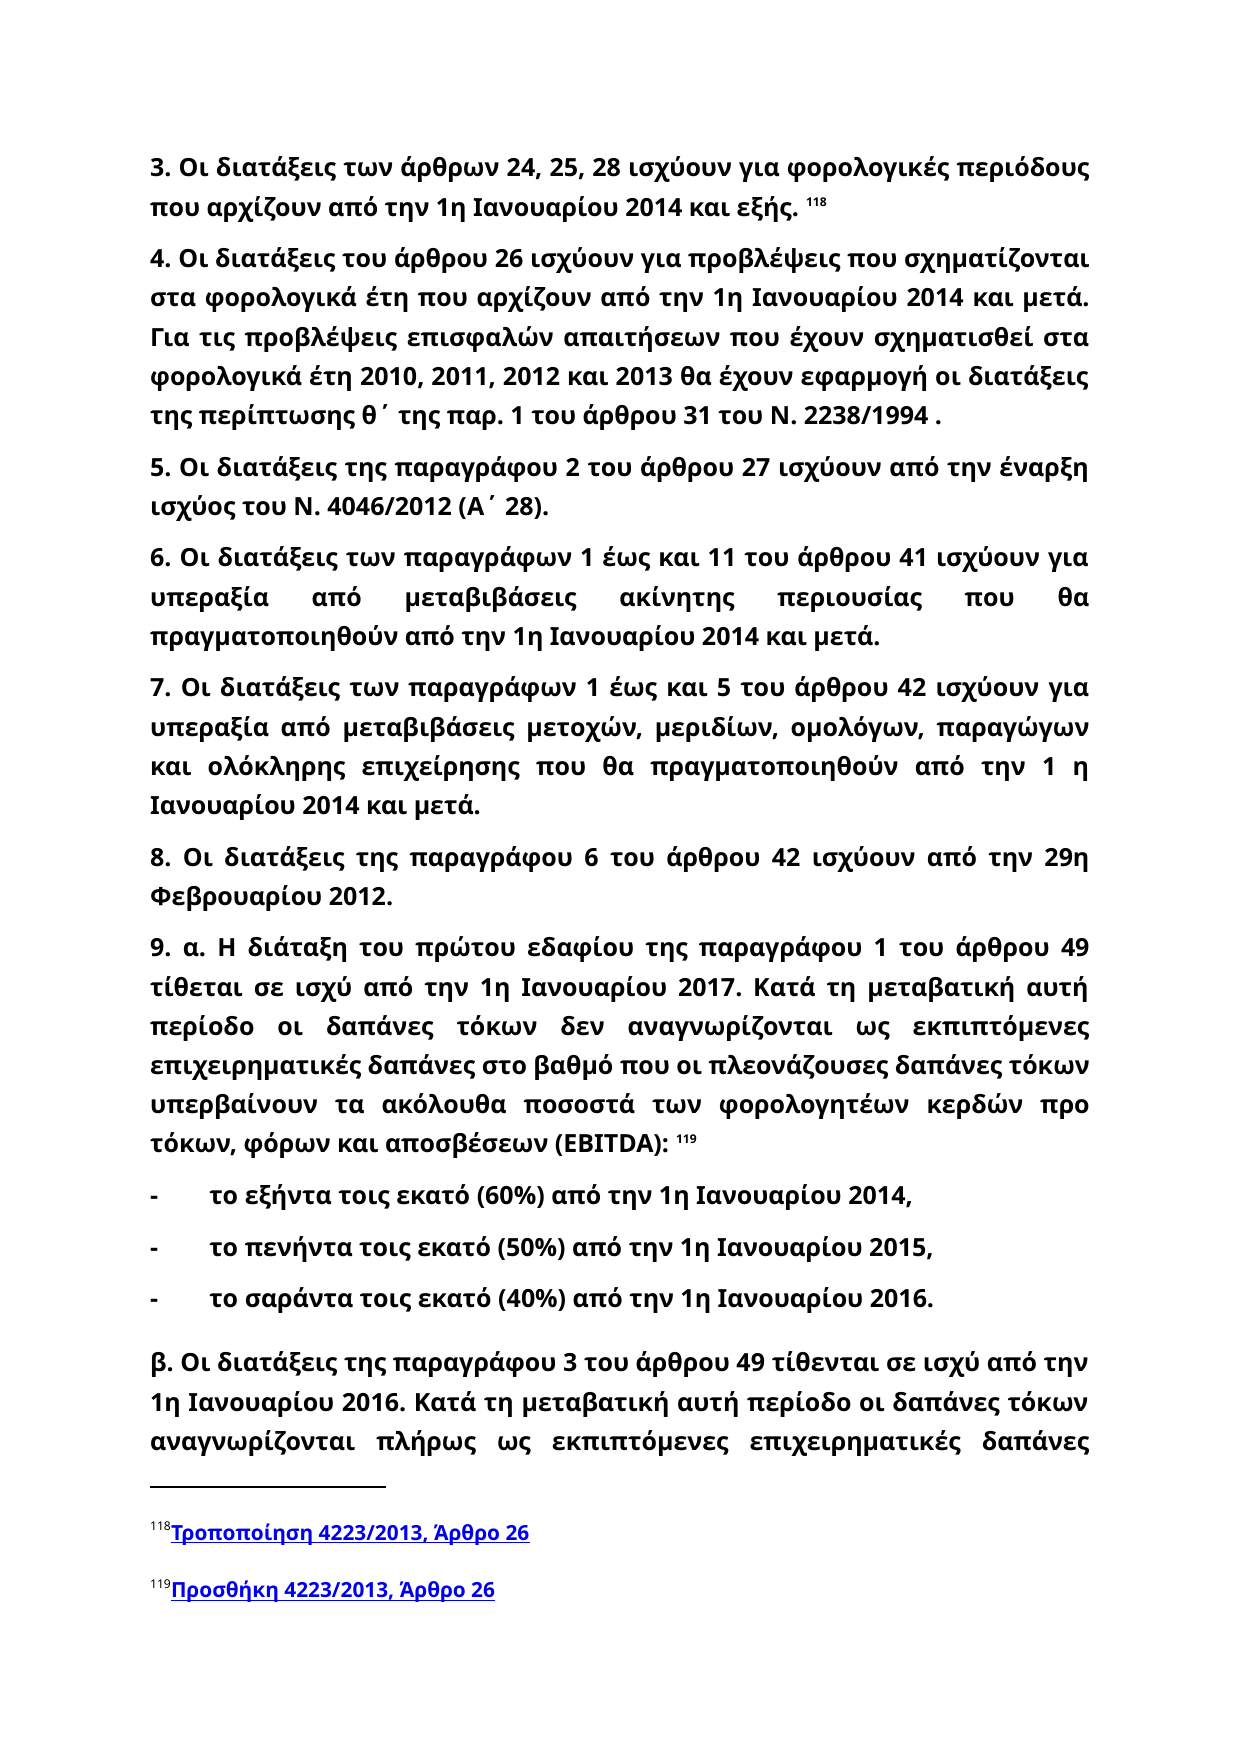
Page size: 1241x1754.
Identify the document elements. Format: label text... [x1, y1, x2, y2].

list - το σαράντα τοις εκατό (40%) από την 1η Ιανουαρίου 2016. [150, 1281, 1090, 1315]
text 7. Οι διατάξεις των παραγράφων 1 έως και 5 του άρθρου 42 ισχύουν για υπεραξία από μεταβιβάσεις μετοχών, μεριδίων, ομολόγων, παραγώγων και ολόκληρης επιχείρησης που θα πραγματοποιηθούν από την 1 η Ιανουαρίου 2014 και μετά. [150, 670, 1090, 822]
text 4. Οι διατάξεις του άρθρου 26 ισχύουν για προβλέψεις που σχηματίζονται στα φορολογικά έτη που αρχίζουν από την 1η Ιανουαρίου 2014 και μετά. Για τις προβλέψεις επισφαλών απαιτήσεων που έχουν σχηματισθεί στα φορολογικά έτη 2010, 2011, 2012 και 2013 θα έχουν εφαρμογή οι διατάξεις της περίπτωσης θ΄ της παρ. 1 του άρθρου 31 του Ν. 2238/1994 . [150, 241, 1090, 432]
text Τροποποίηση 4223/2013, Άρθρο 26 [150, 1518, 1090, 1546]
text 3. Οι διατάξεις των άρθρων 24, 25, 28 ισχύουν για φορολογικές περιόδους που αρχίζουν από την 1η Ιανουαρίου 2014 και εξής. [150, 150, 1090, 223]
text Προσθήκη 4223/2013, Άρθρο 26 [150, 1576, 1090, 1604]
text β. Οι διατάξεις της παραγράφου 3 του άρθρου 49 τίθενται σε ισχύ από την 1η Ιανουαρίου 2016. Κατά τη μεταβατική αυτή περίοδο οι δαπάνες τόκων αναγνωρίζονται πλήρως ως εκπιπτόμενες επιχειρηματικές δαπάνες [150, 1345, 1090, 1457]
text 8. Οι διατάξεις της παραγράφου 6 του άρθρου 42 ισχύουν από την 29η Φεβρουαρίου 2012. [150, 839, 1090, 912]
text 5. Οι διατάξεις της παραγράφου 2 του άρθρου 27 ισχύουν από την έναρξη ισχύος του Ν. 4046/2012 (Α΄ 28). [150, 449, 1090, 522]
list - το πενήντα τοις εκατό (50%) από την 1η Ιανουαρίου 2015, [150, 1229, 1090, 1263]
list - το εξήντα τοις εκατό (60%) από την 1η Ιανουαρίου 2014, [150, 1177, 1090, 1212]
text 9. α. Η διάταξη του πρώτου εδαφίου της παραγράφου 1 του άρθρου 49 τίθεται σε ισχύ από την 1η Ιανουαρίου 2017. Κατά τη μεταβατική αυτή περίοδο οι δαπάνες τόκων δεν αναγνωρίζονται ως εκπιπτόμενες επιχειρηματικές δαπάνες στο βαθμό που οι πλεονάζουσες δαπάνες τόκων υπερβαίνουν τα ακόλουθα ποσοστά των φορολογητέων κερδών προ τόκων, φόρων και αποσβέσεων (EBITDA): [150, 930, 1090, 1160]
text 6. Οι διατάξεις των παραγράφων 1 έως και 11 του άρθρου 41 ισχύουν για υπεραξία από μεταβιβάσεις ακίνητης περιουσίας που θα πραγματοποιηθούν από την 1η Ιανουαρίου 2014 και μετά. [150, 540, 1090, 652]
